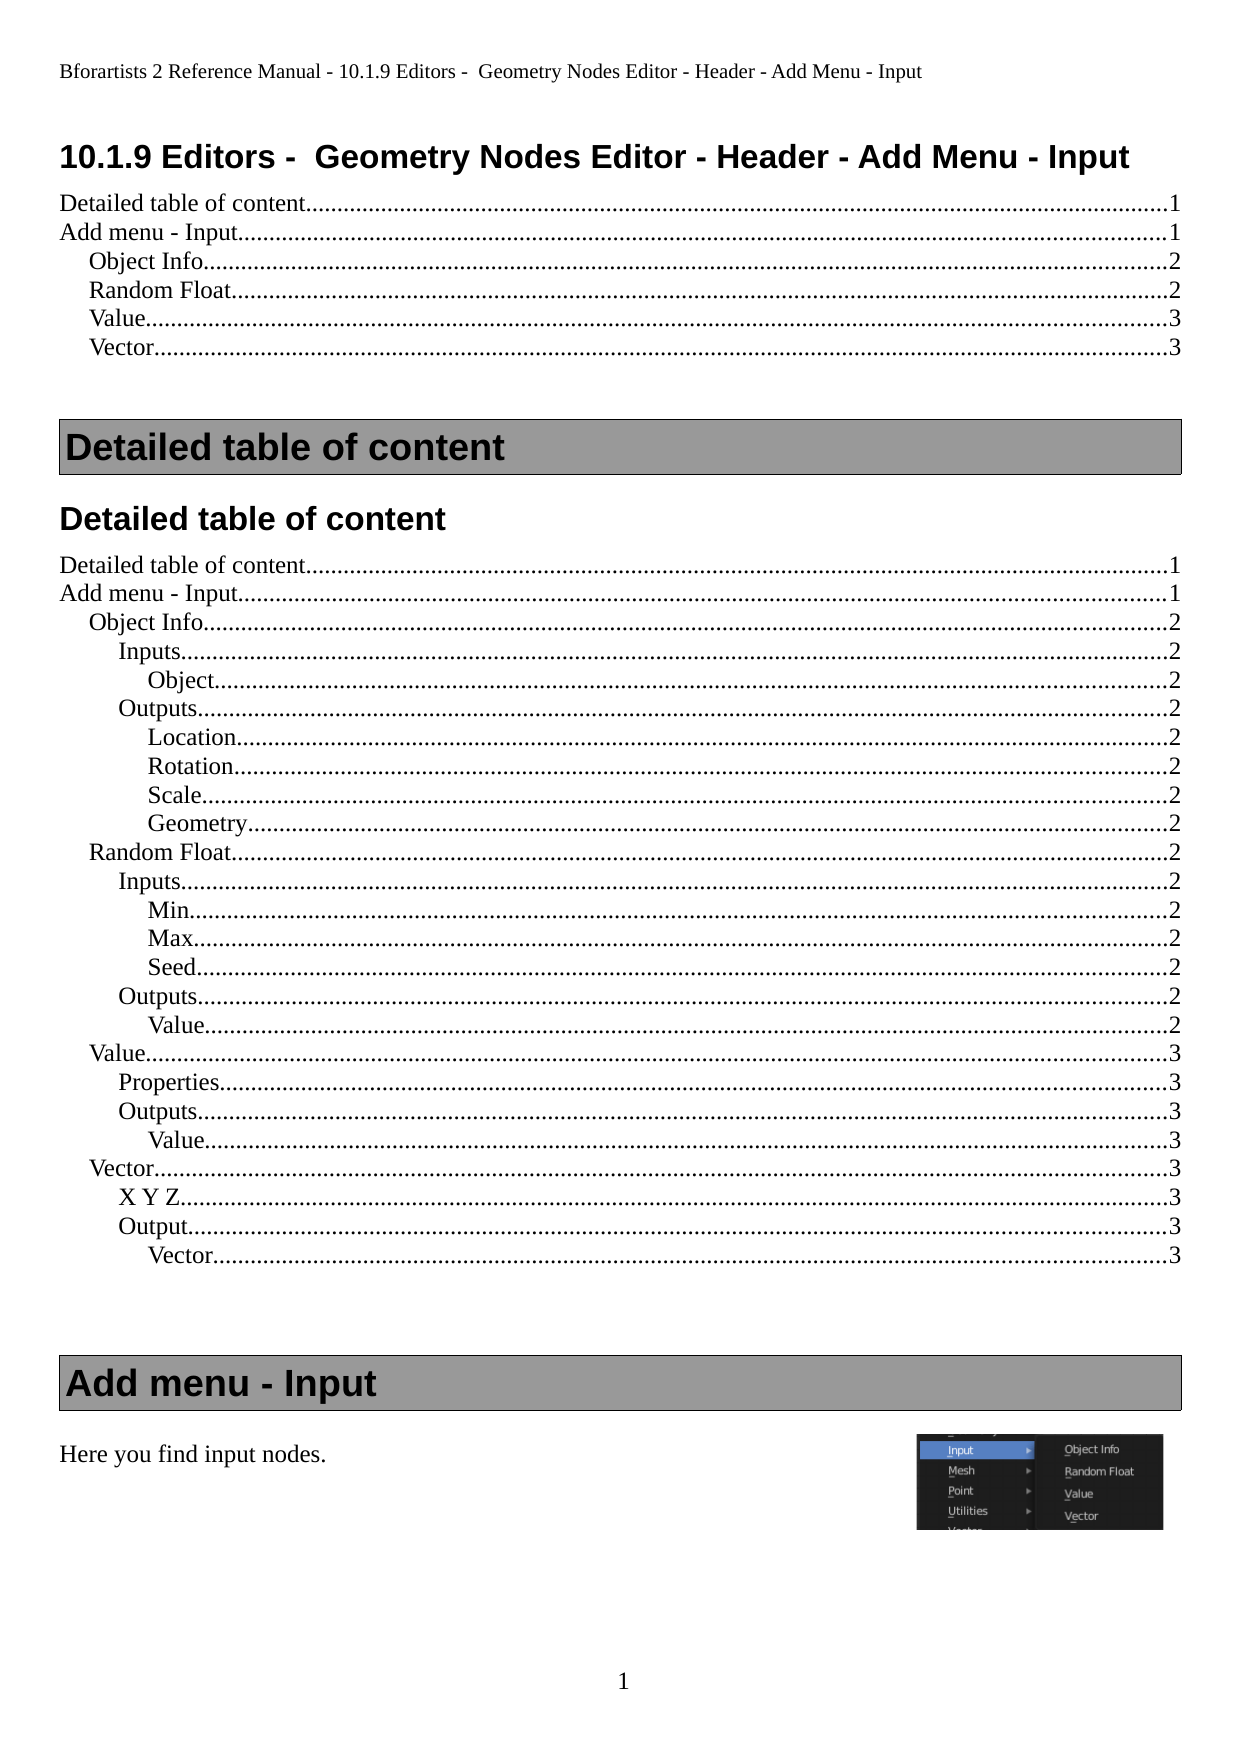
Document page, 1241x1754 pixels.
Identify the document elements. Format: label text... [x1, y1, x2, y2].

table_header Add menu - Input [60, 1356, 1181, 1410]
text Outputs 3 [118, 1096, 1181, 1125]
text Value 3 [147, 1125, 1181, 1153]
picture [916, 1434, 1164, 1530]
text Min 2 [147, 895, 1181, 923]
text Rotation 2 [147, 751, 1181, 780]
text Inputs 2 [118, 866, 1181, 895]
text Value 3 [88, 303, 1181, 332]
text Value 2 [147, 1010, 1181, 1038]
text Location 2 [147, 722, 1181, 751]
text Properties 3 [118, 1067, 1181, 1096]
text Geometry 2 [147, 808, 1181, 837]
subtitle Detailed table of content [59, 499, 1181, 537]
text Object Info 2 [88, 607, 1181, 636]
text Outputs 2 [118, 693, 1181, 722]
table_header Detailed table of content [60, 420, 1181, 474]
subtitle 10.1.9 Editors - Geometry Nodes Editor - Header - Add Menu - Input [59, 138, 1181, 176]
text Add menu - Input 1 [59, 578, 1181, 607]
text Scale 2 [147, 780, 1181, 808]
text Vector 3 [147, 1240, 1181, 1268]
text Outputs 2 [118, 981, 1181, 1010]
text X Y Z 3 [118, 1182, 1181, 1211]
text Add menu - Input 1 [59, 217, 1181, 246]
text Here you find input nodes. [59, 1439, 916, 1468]
text Inputs 2 [118, 636, 1181, 665]
text Value 3 [88, 1038, 1181, 1067]
text Seed 2 [147, 952, 1181, 981]
text Random Float 2 [88, 837, 1181, 866]
text Detailed table of content 1 [59, 188, 1181, 217]
text Max 2 [147, 923, 1181, 952]
text Object 2 [147, 665, 1181, 693]
text Object Info 2 [88, 246, 1181, 275]
text Random Float 2 [88, 275, 1181, 303]
text Detailed table of content 1 [59, 550, 1181, 578]
text Vector 3 [88, 1153, 1181, 1182]
text Vector 3 [88, 332, 1181, 361]
text Output 3 [118, 1211, 1181, 1240]
